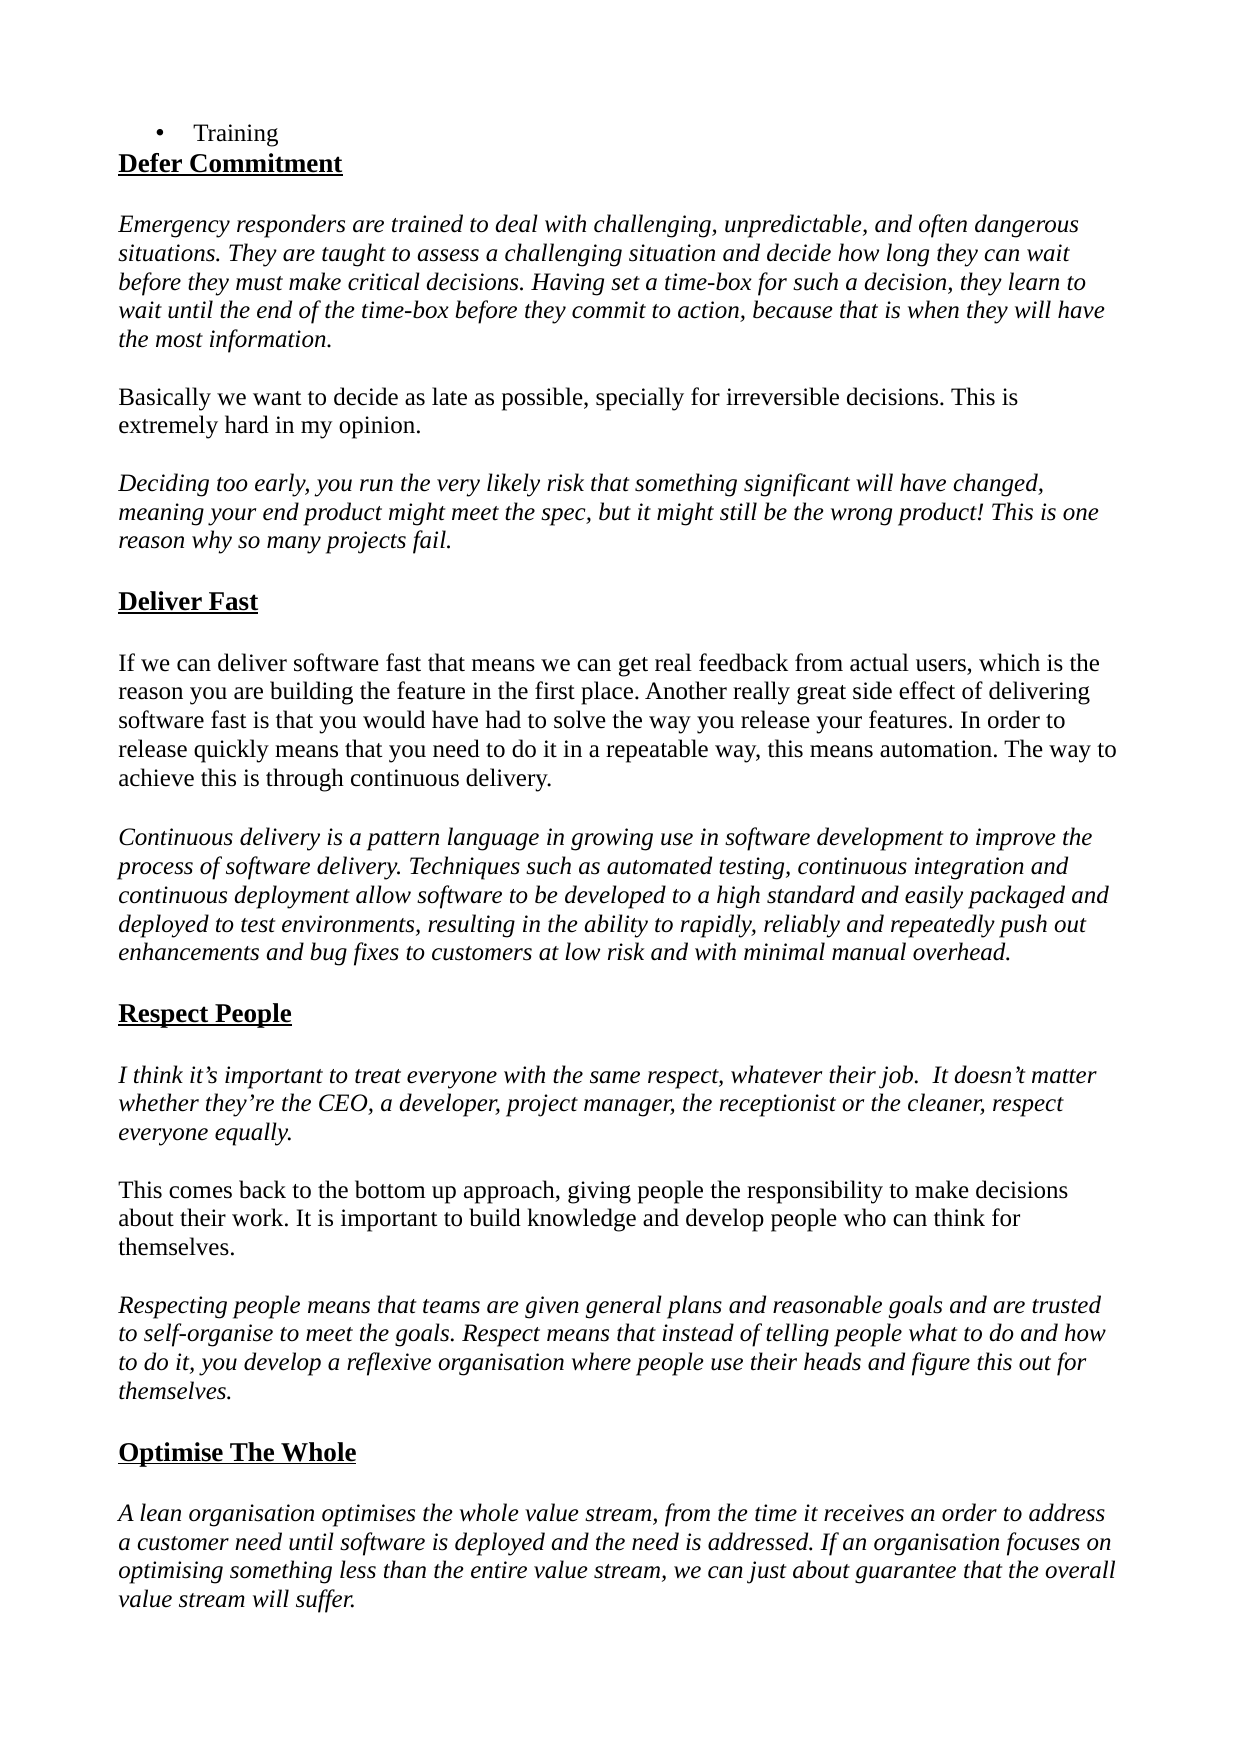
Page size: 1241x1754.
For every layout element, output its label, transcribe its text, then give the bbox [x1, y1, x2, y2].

text Optimise The Whole [118, 1436, 1122, 1467]
text A lean organisation optimises the whole value stream, from the time it receives an order to address a customer need until software is deployed and the need is addressed. If an organisation focuses on optimising something less than the entire value stream, we can just about guarantee that the overall value stream will suffer. [118, 1498, 1122, 1613]
text Continuous delivery is a pattern language in growing use in software development to improve the process of software delivery. Techniques such as automated testing, continuous integration and continuous deployment allow software to be developed to a high standard and easily packaged and deployed to test environments, resulting in the ability to rapidly, reliably and repeatedly push out enhancements and bug fixes to customers at low risk and with minimal manual overhead. [118, 822, 1122, 966]
text This comes back to the bottom up approach, giving people the responsibility to make decisions about their work. It is important to build knowledge and develop people who can think for themselves. [118, 1175, 1122, 1261]
text I think it’s important to treat everyone with the same respect, whatever their job. It doesn’t matter whether they’re the CEO, a developer, project manager, the receptionist or the cleaner, respect everyone equally. [118, 1060, 1122, 1146]
text Basically we want to decide as late as possible, specially for irreversible decisions. This is extremely hard in my opinion. [118, 382, 1122, 439]
text Respect People [118, 997, 1122, 1028]
text Deliver Fast [118, 585, 1122, 616]
text If we can deliver software fast that means we can get real feedback from actual users, which is the reason you are building the feature in the first place. Another really great side effect of delivering software fast is that you would have had to solve the way you release your features. In order to release quickly means that you need to do it in a repeatable way, this means automation. The way to achieve this is through continuous delivery. [118, 648, 1122, 791]
text Emergency responders are trained to deal with challenging, unpredictable, and often dangerous situations. They are taught to assess a challenging situation and decide how long they can wait before they must make critical decisions. Having set a time-box for such a decision, they learn to wait until the end of the time-box before they commit to action, because that is when they will have the most information. [118, 209, 1122, 353]
text Deciding too early, you run the very likely risk that something significant will have changed, meaning your end product might meet the spec, but it might still be the wrong product! This is one reason why so many projects fail. [118, 468, 1122, 554]
text Defer Commitment [118, 147, 1122, 178]
text Respecting people means that teams are given general plans and reasonable goals and are trusted to self-organise to meet the goals. Respect means that instead of telling people what to do and how to do it, you develop a reflexive organisation where people use their heads and figure this out for themselves. [118, 1290, 1122, 1405]
list Training [156, 118, 1122, 147]
